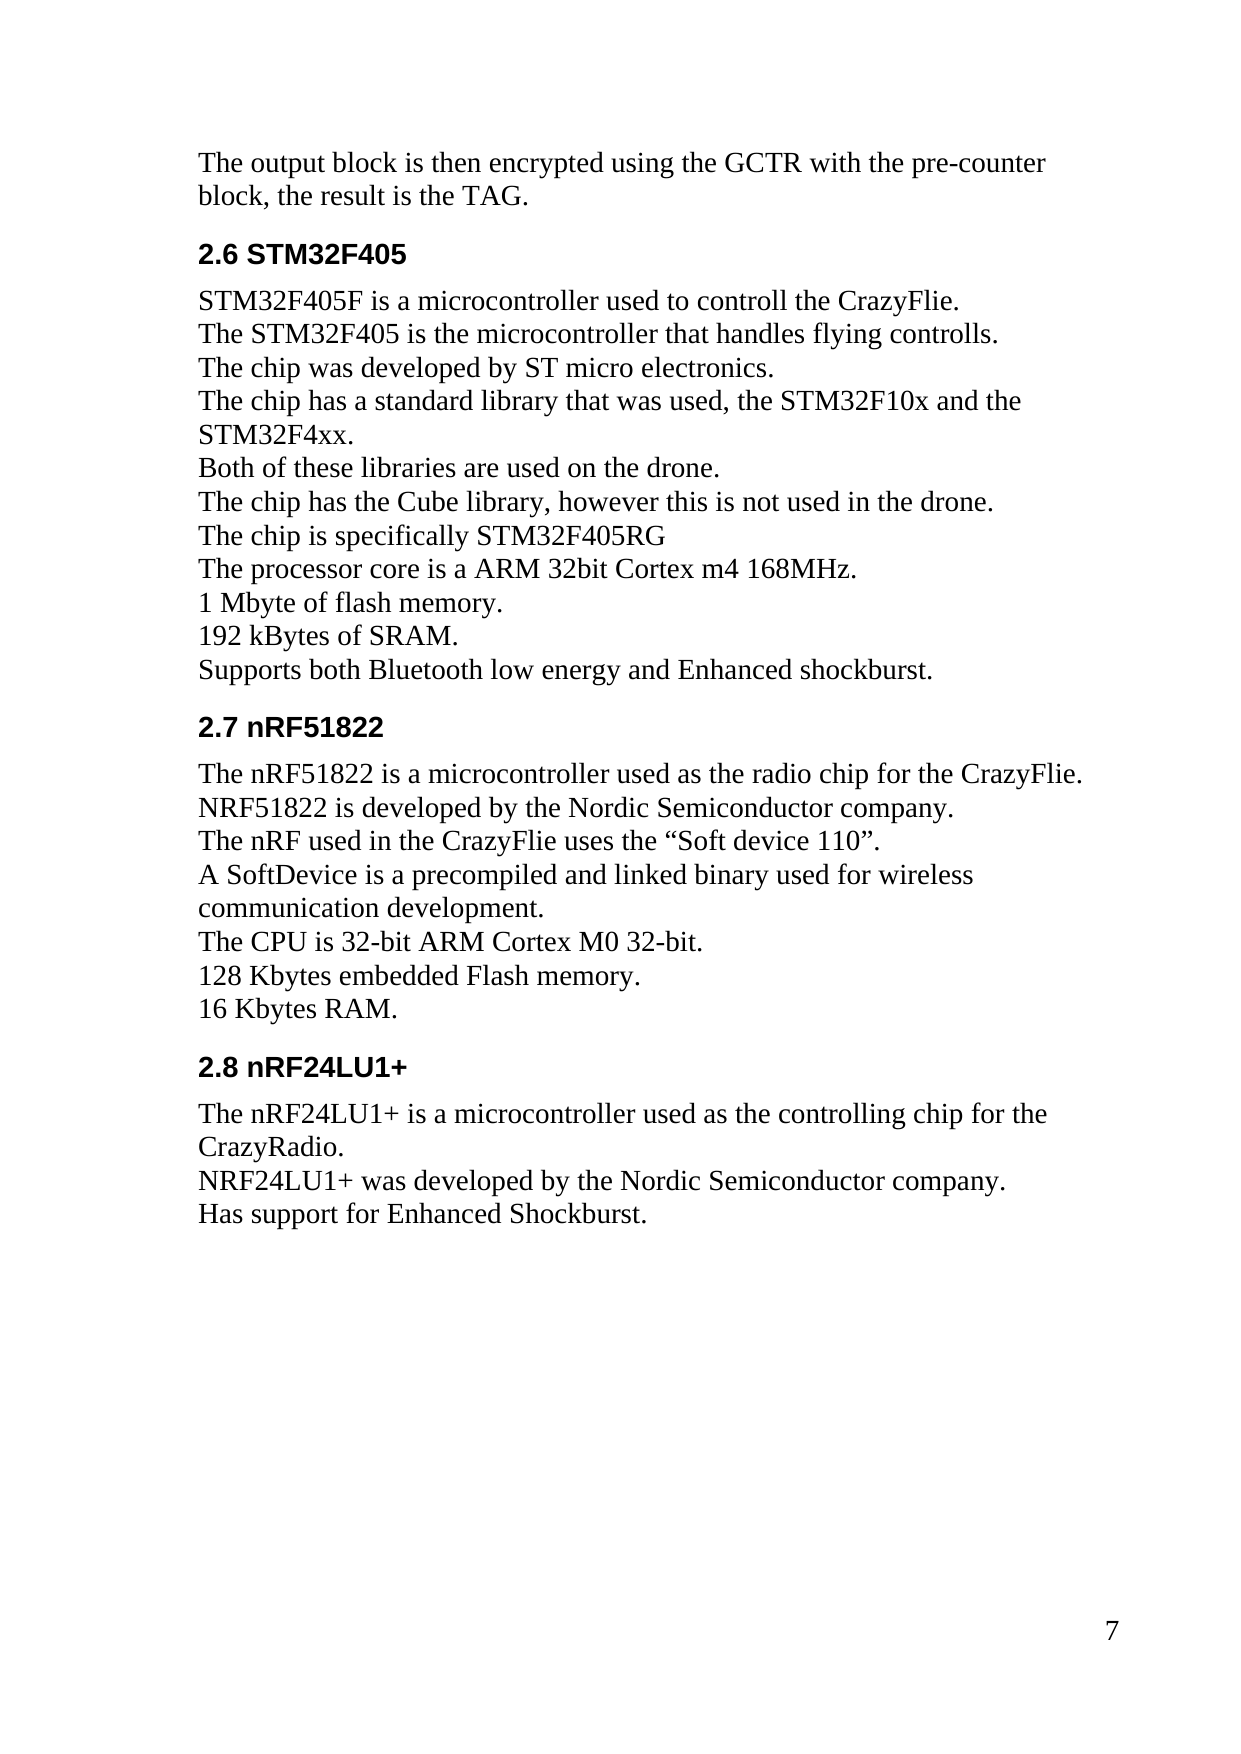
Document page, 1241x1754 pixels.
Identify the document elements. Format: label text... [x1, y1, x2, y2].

subtitle STM32F405 [198, 237, 1119, 270]
text 128 Kbytes embedded Flash memory. [198, 958, 1119, 991]
text Both of these libraries are used on the drone. [198, 451, 1119, 484]
text Supports both Bluetooth low energy and Enhanced shockburst. [198, 652, 1119, 685]
text NRF24LU1+ was developed by the Nordic Semiconductor company. [198, 1163, 1119, 1196]
text The chip is specifically STM32F405RG [198, 518, 1119, 551]
text The STM32F405 is the microcontroller that handles flying controlls. [198, 316, 1119, 350]
text Has support for Enhanced Shockburst. [198, 1196, 1119, 1230]
text 16 Kbytes RAM. [198, 991, 1119, 1025]
text NRF51822 is developed by the Nordic Semiconductor company. [198, 790, 1119, 823]
text The output block is then encrypted using the GCTR with the pre-counter block, the result is the TAG. [198, 145, 1119, 212]
text STM32F405F is a microcontroller used to controll the CrazyFlie. [198, 283, 1119, 316]
text The nRF used in the CrazyFlie uses the “Soft device 110”. [198, 823, 1119, 857]
text The CPU is 32-bit ARM Cortex M0 32-bit. [198, 924, 1119, 958]
text The nRF24LU1+ is a microcontroller used as the controlling chip for the CrazyRadio. [198, 1096, 1119, 1163]
text 1 Mbyte of flash memory. [198, 585, 1119, 618]
subtitle nRF51822 [198, 710, 1119, 744]
subtitle nRF24LU1+ [198, 1050, 1119, 1083]
text The processor core is a ARM 32bit Cortex m4 168MHz. [198, 551, 1119, 585]
text 192 kBytes of SRAM. [198, 618, 1119, 652]
text The chip has a standard library that was used, the STM32F10x and the STM32F4xx. [198, 383, 1119, 451]
text The chip was developed by ST micro electronics. [198, 350, 1119, 383]
text The chip has the Cube library, however this is not used in the drone. [198, 484, 1119, 518]
text The nRF51822 is a microcontroller used as the radio chip for the CrazyFlie. [198, 756, 1119, 790]
text A SoftDevice is a precompiled and linked binary used for wireless communication development. [198, 857, 1119, 924]
